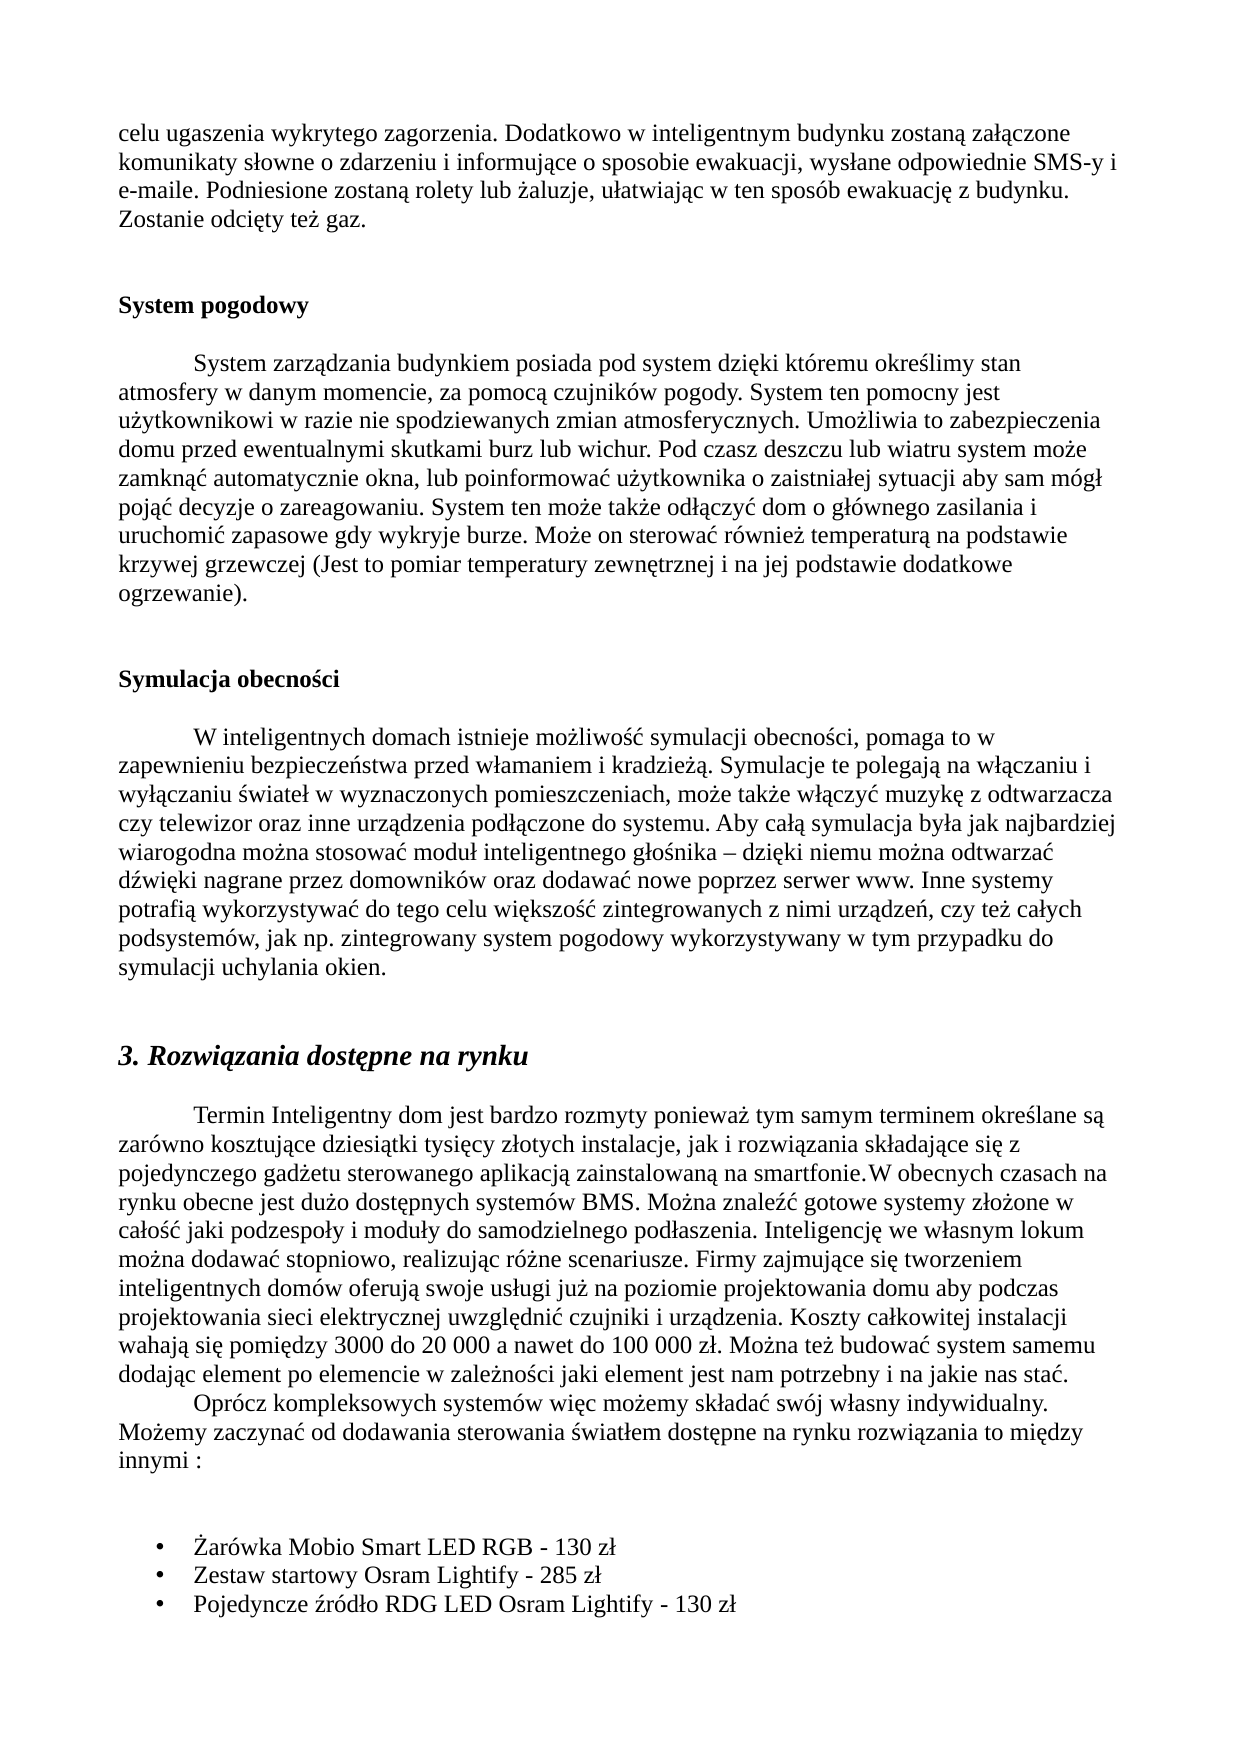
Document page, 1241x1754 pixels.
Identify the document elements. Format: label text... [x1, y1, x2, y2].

text Termin Inteligentny dom jest bardzo rozmyty ponieważ tym samym terminem określane są zarówno kosztujące dziesiątki tysięcy złotych instalacje, jak i rozwiązania składające się z pojedynczego gadżetu sterowanego aplikacją zainstalowaną na smartfonie. W obecnych czasach na rynku obecne jest dużo dostępnych systemów BMS. Można znaleźć gotowe systemy złożone w całość jaki podzespoły i moduły do samodzielnego podłaszenia. Inteligencję we własnym lokum można dodawać stopniowo, realizując różne scenariusze. Firmy zajmujące się tworzeniem inteligentnych domów oferują swoje usługi już na poziomie projektowania domu aby podczas projektowania sieci elektrycznej uwzględnić czujniki i urządzenia. Koszty całkowitej instalacji wahają się pomiędzy 3000 do 20 000 a nawet do 100 000 zł. Można też budować system samemu dodając element po elemencie w zależności jaki element jest nam potrzebny i na jakie nas stać. [118, 1100, 1122, 1388]
list Żarówka Mobio Smart LED RGB - 130 zł [156, 1532, 1122, 1560]
text celu ugaszenia wykrytego zagorzenia. Dodatkowo w inteligentnym budynku zostaną załączone komunikaty słowne o zdarzeniu i informujące o sposobie ewakuacji, wysłane odpowiednie SMS-y i e-maile. Podniesione zostaną rolety lub żaluzje, ułatwiając w ten sposób ewakuację z budynku. Zostanie odcięty też gaz. [118, 118, 1122, 233]
text System zarządzania budynkiem posiada pod system dzięki któremu określimy stan atmosfery w danym momencie, za pomocą czujników pogody. System ten pomocny jest użytkownikowi w razie nie spodziewanych zmian atmosferycznych. Umożliwia to zabezpieczenia domu przed ewentualnymi skutkami burz lub wichur. Pod czasz deszczu lub wiatru system może zamknąć automatycznie okna, lub poinformować użytkownika o zaistniałej sytuacji aby sam mógł pojąć decyzje o zareagowaniu. System ten może także odłączyć dom o głównego zasilania i uruchomić zapasowe gdy wykryje burze. Może on sterować również temperaturą na podstawie krzywej grzewczej (Jest to pomiar temperatury zewnętrznej i na jej podstawie dodatkowe ogrzewanie). [118, 348, 1122, 607]
list Pojedyncze źródło RDG LED Osram Lightify - 130 zł [156, 1589, 1122, 1618]
text Symulacja obecności [118, 664, 1122, 693]
text W inteligentnych domach istnieje możliwość symulacji obecności, pomaga to w zapewnieniu bezpieczeństwa przed włamaniem i kradzieżą. Symulacje te polegają na włączaniu i wyłączaniu świateł w wyznaczonych pomieszczeniach, może także włączyć muzykę z odtwarzacza czy telewizor oraz inne urządzenia podłączone do systemu. Aby całą symulacja była jak najbardziej wiarogodna można stosować moduł inteligentnego głośnika – dzięki niemu można odtwarzać dźwięki nagrane przez domowników oraz dodawać nowe poprzez serwer www. Inne systemy potrafią wykorzystywać do tego celu większość zintegrowanych z nimi urządzeń, czy też całych podsystemów, jak np. zintegrowany system pogodowy wykorzystywany w tym przypadku do symulacji uchylania okien. [118, 722, 1122, 981]
list Zestaw startowy Osram Lightify - 285 zł [156, 1560, 1122, 1589]
text System pogodowy [118, 291, 1122, 319]
text 3. Rozwiązania dostępne na rynku [118, 1038, 1122, 1072]
text Oprócz kompleksowych systemów więc możemy składać swój własny indywidualny. Możemy zaczynać od dodawania sterowania światłem dostępne na rynku rozwiązania to między innymi : [118, 1388, 1122, 1474]
